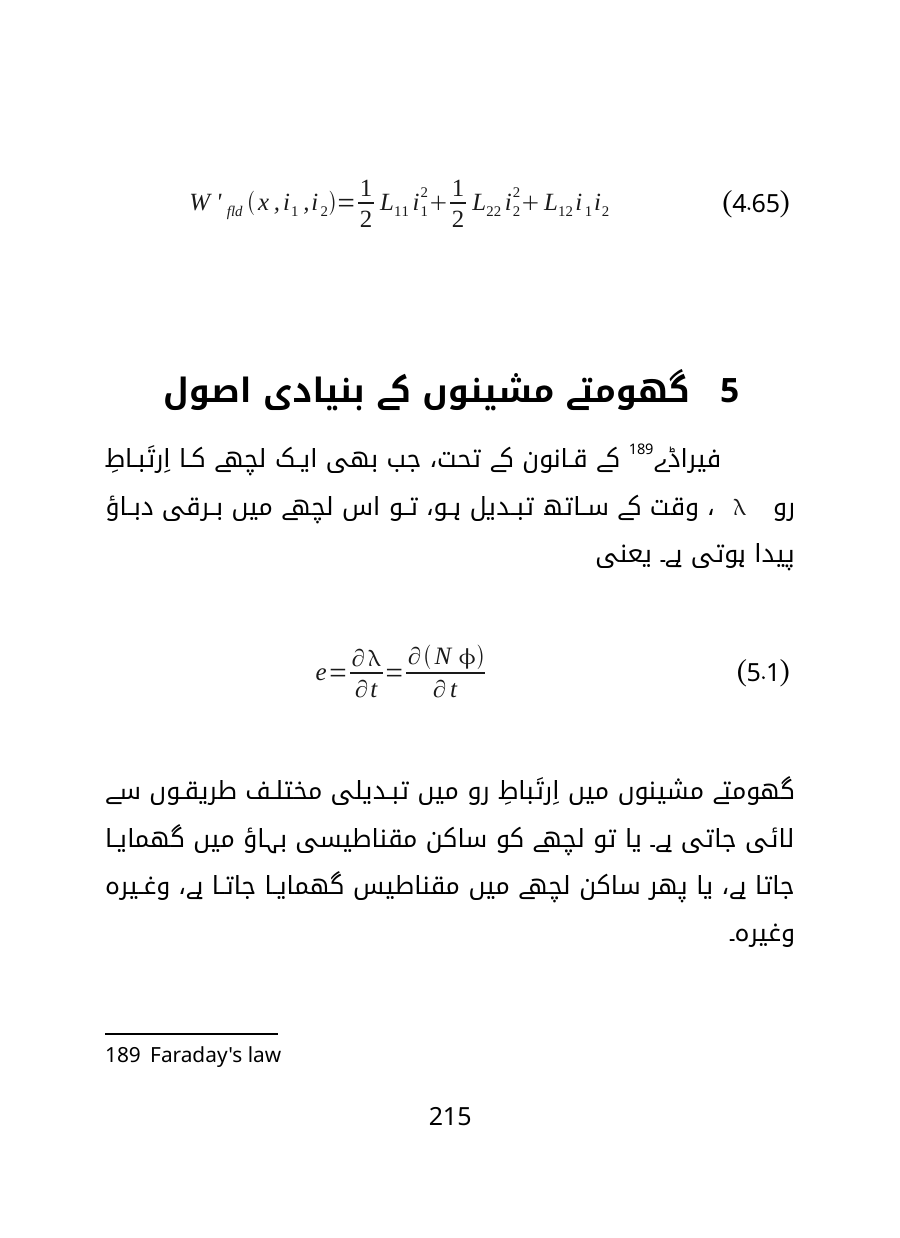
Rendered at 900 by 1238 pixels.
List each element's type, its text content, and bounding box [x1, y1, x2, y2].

table_header (4.65) [686, 169, 795, 251]
subtitle گھومتے مشینوں کے بنیادی اصول [105, 359, 720, 423]
text فیراڈے کے قانون کے تحت، جب بھی ایک لچھے کا اِرتَباطِ رو ، وقت کے ساتھ تبدیل ہو، تو اس لچھے میں برقی دباؤ پیدا ہوتی ہے۔ یعنی [105, 436, 795, 578]
text گھومتے مشینوں میں اِرتَباطِ رو میں تبدیلی مختلف طریقوں سے لائی جاتی ہے۔ یا تو لچھے کو ساکن مقناطیسی بہاؤ میں گھمایا جاتا ہے، یا پھر ساکن لچھے میں مقناطیس گھمایا جاتا ہے، وغیرہ وغیرہ۔ [105, 767, 795, 957]
table_header (5.1) [689, 637, 795, 721]
text Faraday's law [105, 1040, 795, 1068]
table_header [105, 169, 686, 251]
table_header [105, 637, 688, 721]
